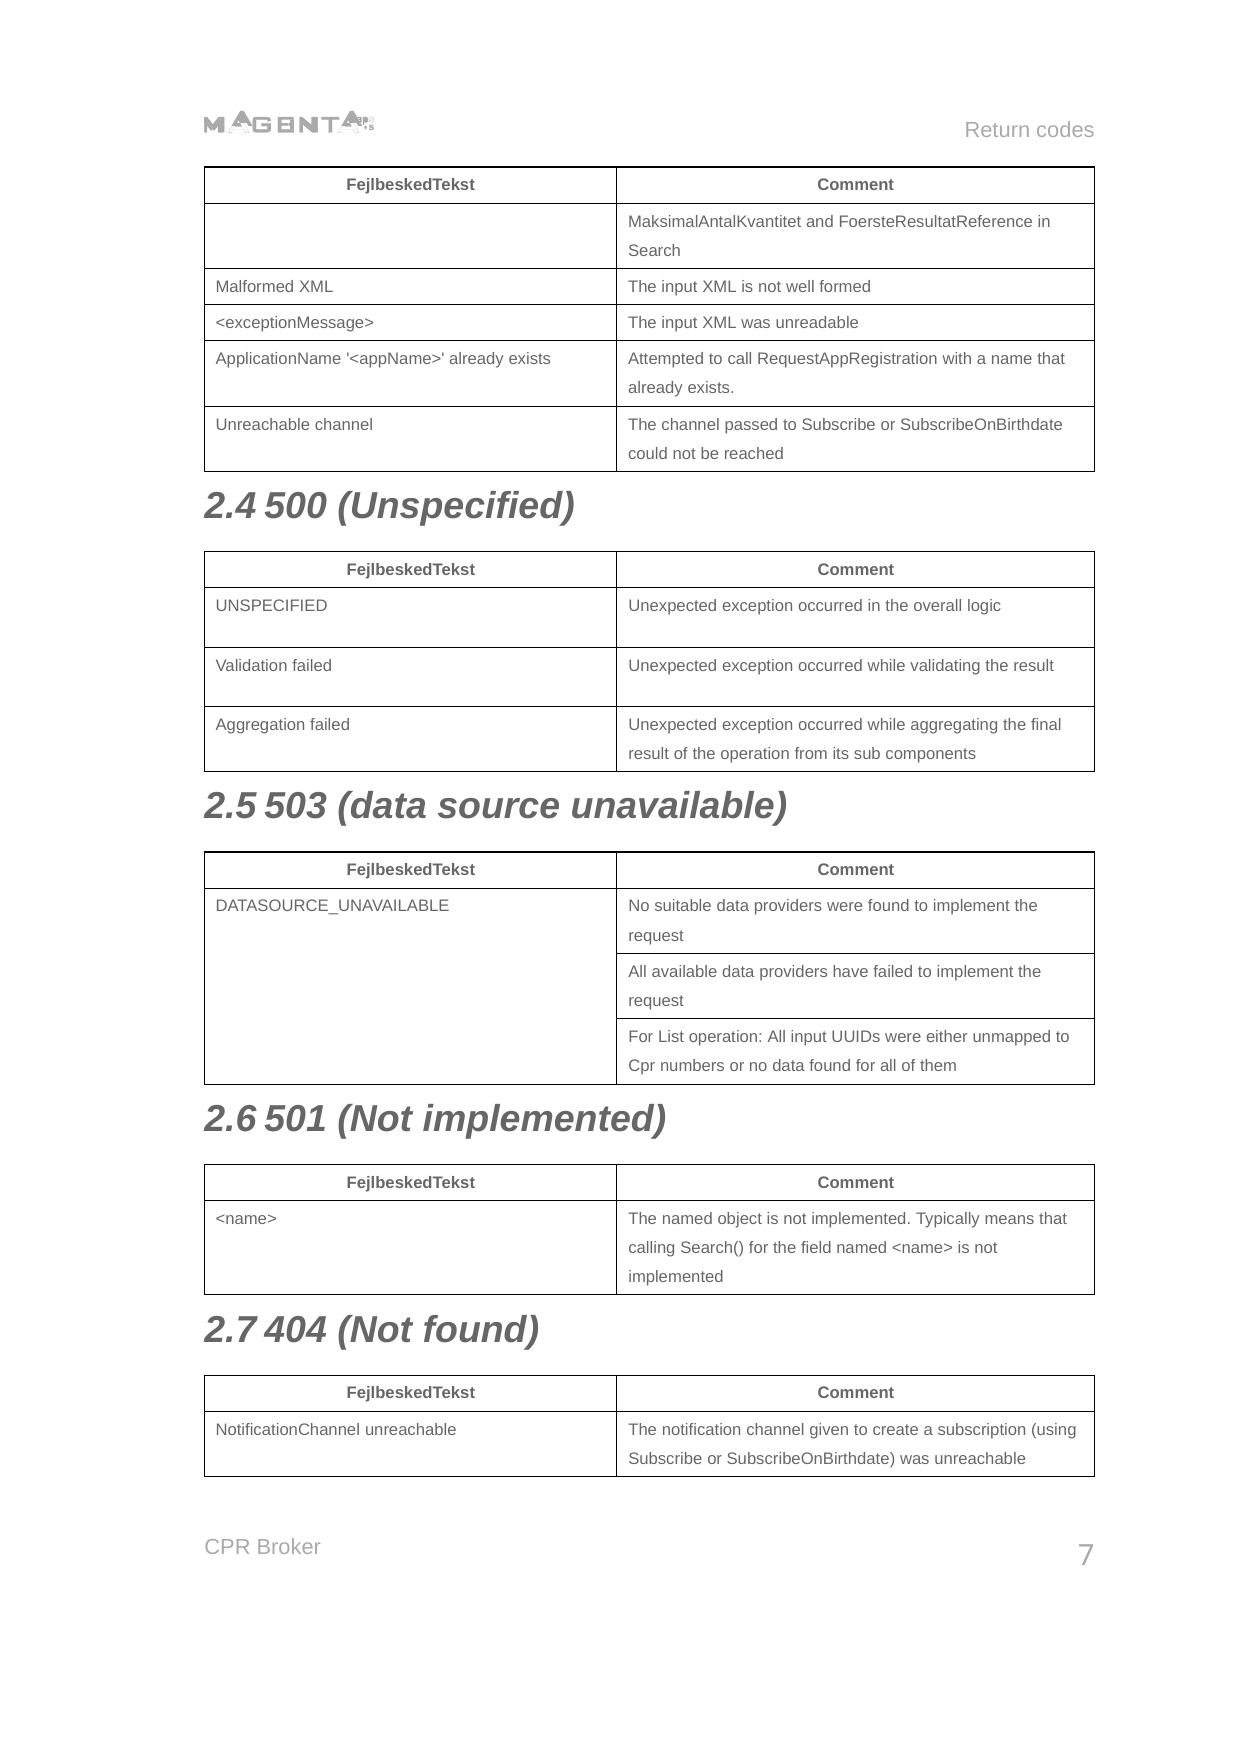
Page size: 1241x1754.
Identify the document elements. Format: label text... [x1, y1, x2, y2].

table_cell UNSPECIFIED [205, 588, 616, 647]
table_cell Validation failed [205, 648, 616, 706]
table_cell The input XML was unreadable [617, 305, 1094, 340]
table_cell Unreachable channel [205, 407, 616, 471]
subtitle 501 (Not implemented) [204, 1085, 1094, 1143]
table_cell NotificationChannel unreachable [205, 1412, 616, 1476]
table_header FejlbeskedTekst [205, 168, 616, 203]
table_cell The input XML is not well formed [617, 269, 1094, 304]
table_cell ApplicationName '<appName>' already exists [205, 341, 616, 406]
table_cell The notification channel given to create a subscription (using Subscribe or SubscribeOnBirthdate) was unreachable [617, 1412, 1094, 1476]
table_header Comment [617, 1376, 1094, 1411]
table_cell Aggregation failed [205, 707, 616, 771]
table_header Comment [617, 168, 1094, 203]
table_cell Unexpected exception occurred while aggregating the final result of the operation from its sub components [617, 707, 1094, 771]
table_header FejlbeskedTekst [205, 853, 616, 887]
table_header FejlbeskedTekst [205, 552, 616, 587]
table_cell All available data providers have failed to implement the request [617, 954, 1094, 1018]
subtitle 503 (data source unavailable) [204, 772, 1094, 831]
table_header FejlbeskedTekst [205, 1165, 616, 1200]
table_cell [205, 204, 616, 268]
table_cell DATASOURCE_UNAVAILABLE [205, 889, 616, 1083]
subtitle 404 (Not found) [204, 1295, 1094, 1354]
table_header Comment [617, 853, 1094, 887]
table_cell For List operation: All input UUIDs were either unmapped to Cpr numbers or no data found for all of them [617, 1019, 1094, 1083]
table_cell Unexpected exception occurred in the overall logic [617, 588, 1094, 647]
table_cell The channel passed to Subscribe or SubscribeOnBirthdate could not be reached [617, 407, 1094, 471]
table_cell The named object is not implemented. Typically means that calling Search() for the field named <name> is not implemented [617, 1201, 1094, 1294]
table_cell Malformed XML [205, 269, 616, 304]
table_header FejlbeskedTekst [205, 1376, 616, 1411]
subtitle 500 (Unspecified) [204, 472, 1094, 530]
table_header Comment [617, 1165, 1094, 1200]
table_header Comment [617, 552, 1094, 587]
table_cell MaksimalAntalKvantitet and FoersteResultatReference in Search [617, 204, 1094, 268]
table_cell Unexpected exception occurred while validating the result [617, 648, 1094, 706]
table_cell No suitable data providers were found to implement the request [617, 889, 1094, 953]
table_cell <exceptionMessage> [205, 305, 616, 340]
table_cell Attempted to call RequestAppRegistration with a name that already exists. [617, 341, 1094, 406]
table_cell <name> [205, 1201, 616, 1294]
